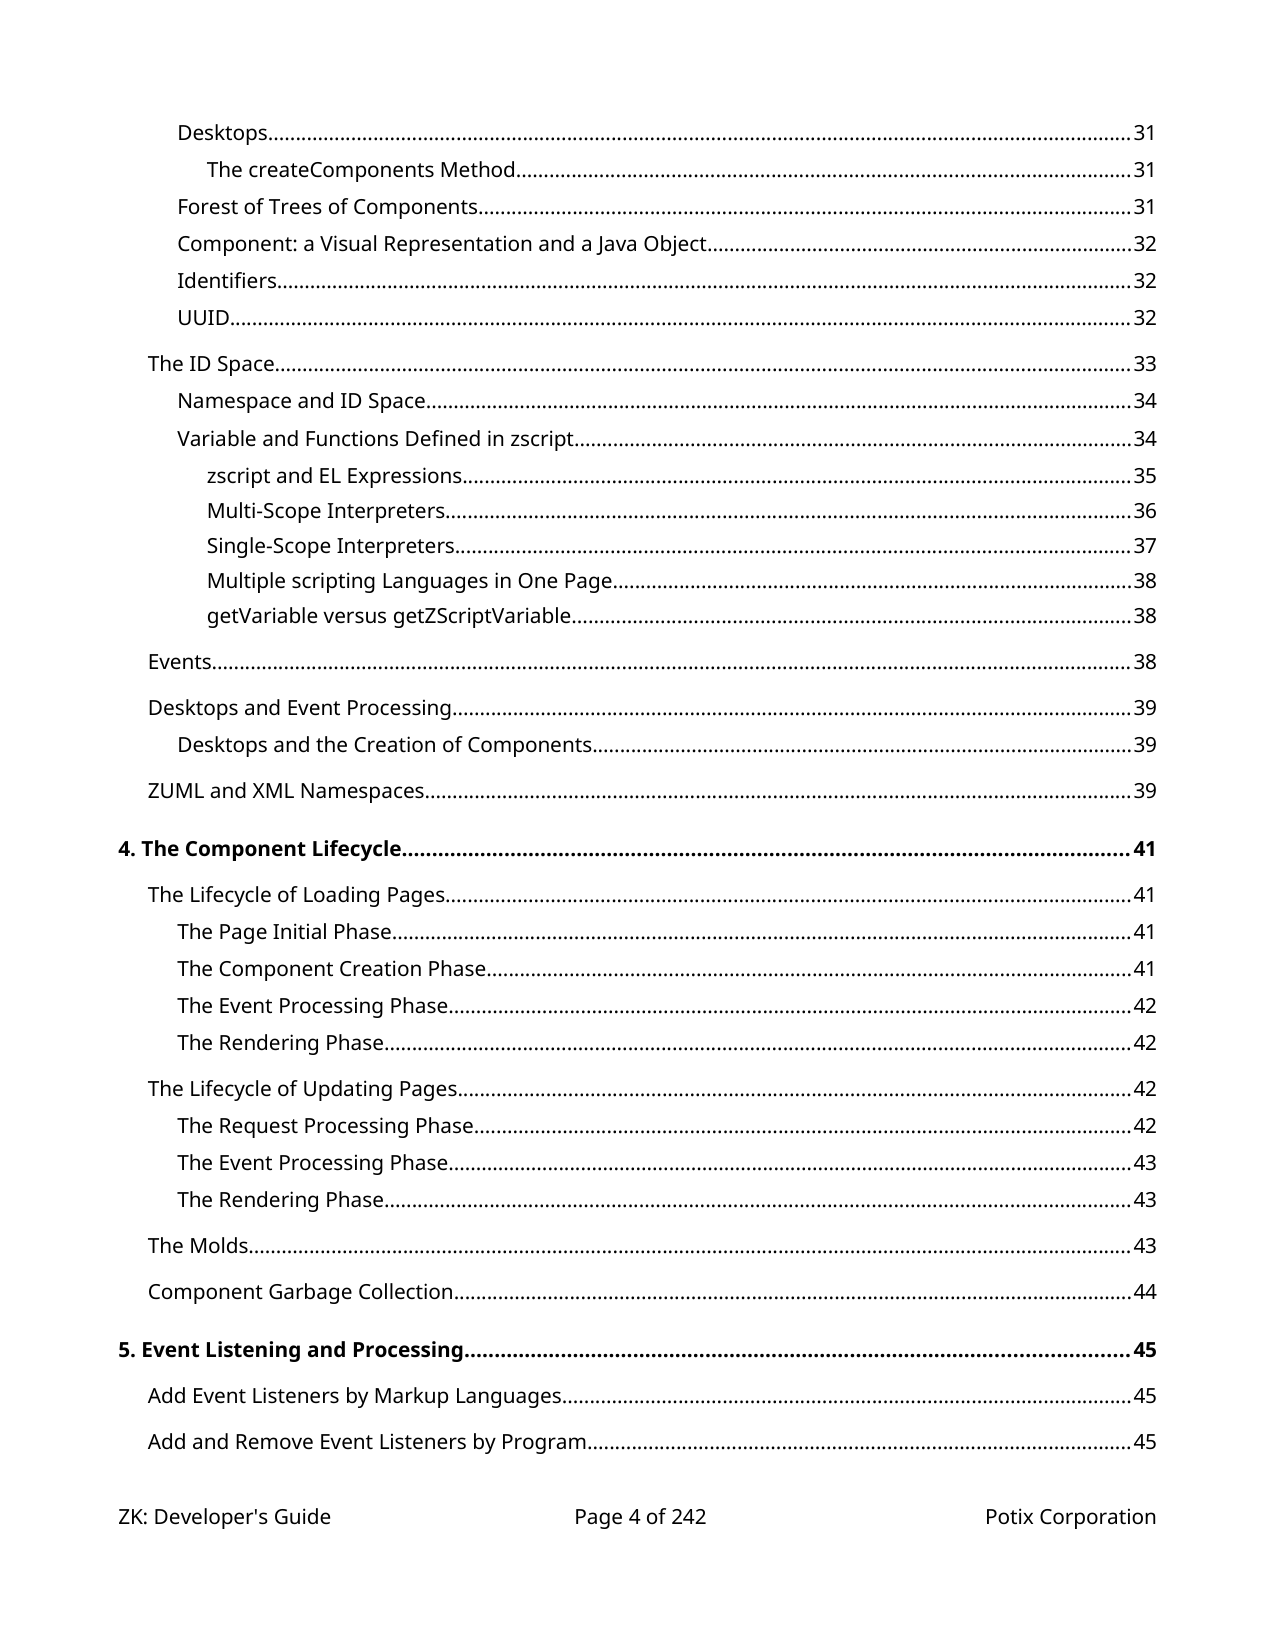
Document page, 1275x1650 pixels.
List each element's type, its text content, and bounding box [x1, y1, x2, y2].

text Desktops and the Creation of Components 39 [177, 731, 1157, 759]
text Namespace and ID Space 34 [177, 387, 1157, 415]
text Single-Scope Interpreters 37 [207, 531, 1157, 559]
text ZUML and XML Namespaces 39 [148, 776, 1157, 805]
text UUID 32 [177, 303, 1157, 332]
text Multiple scripting Languages in One Page 38 [207, 566, 1157, 594]
text The ID Space 33 [148, 349, 1157, 378]
text Add Event Listeners by Markup Languages 45 [148, 1381, 1157, 1409]
text Component Garbage Collection 44 [148, 1277, 1157, 1306]
text getVariable versus getZScriptVariable 38 [207, 602, 1157, 630]
text The Lifecycle of Loading Pages 41 [148, 880, 1157, 908]
text Multi-Scope Interpreters 36 [207, 496, 1157, 524]
text Variable and Functions Defined in zscript 34 [177, 424, 1157, 452]
text The Request Processing Phase 42 [177, 1111, 1157, 1140]
text The Component Creation Phase 41 [177, 954, 1157, 982]
text The Rendering Phase 43 [177, 1186, 1157, 1214]
text Add and Remove Event Listeners by Program 45 [148, 1427, 1157, 1455]
text 5. Event Listening and Processing 45 [118, 1335, 1157, 1363]
text Component: a Visual Representation and a Java Object 32 [177, 229, 1157, 258]
text Identifiers 32 [177, 266, 1157, 295]
text The Lifecycle of Updating Pages 42 [148, 1074, 1157, 1103]
text The createComponents Method 31 [207, 155, 1157, 183]
text zscript and EL Expressions 35 [207, 461, 1157, 489]
text The Event Processing Phase 42 [177, 991, 1157, 1019]
text The Rendering Phase 42 [177, 1028, 1157, 1057]
text The Page Initial Phase 41 [177, 917, 1157, 945]
text Events 38 [148, 647, 1157, 676]
text Desktops and Event Processing 39 [148, 693, 1157, 722]
text The Event Processing Phase 43 [177, 1148, 1157, 1177]
text Desktops 31 [177, 118, 1157, 146]
text Forest of Trees of Components 31 [177, 192, 1157, 221]
text 4. The Component Lifecycle 41 [118, 834, 1157, 862]
text The Molds 43 [148, 1232, 1157, 1260]
